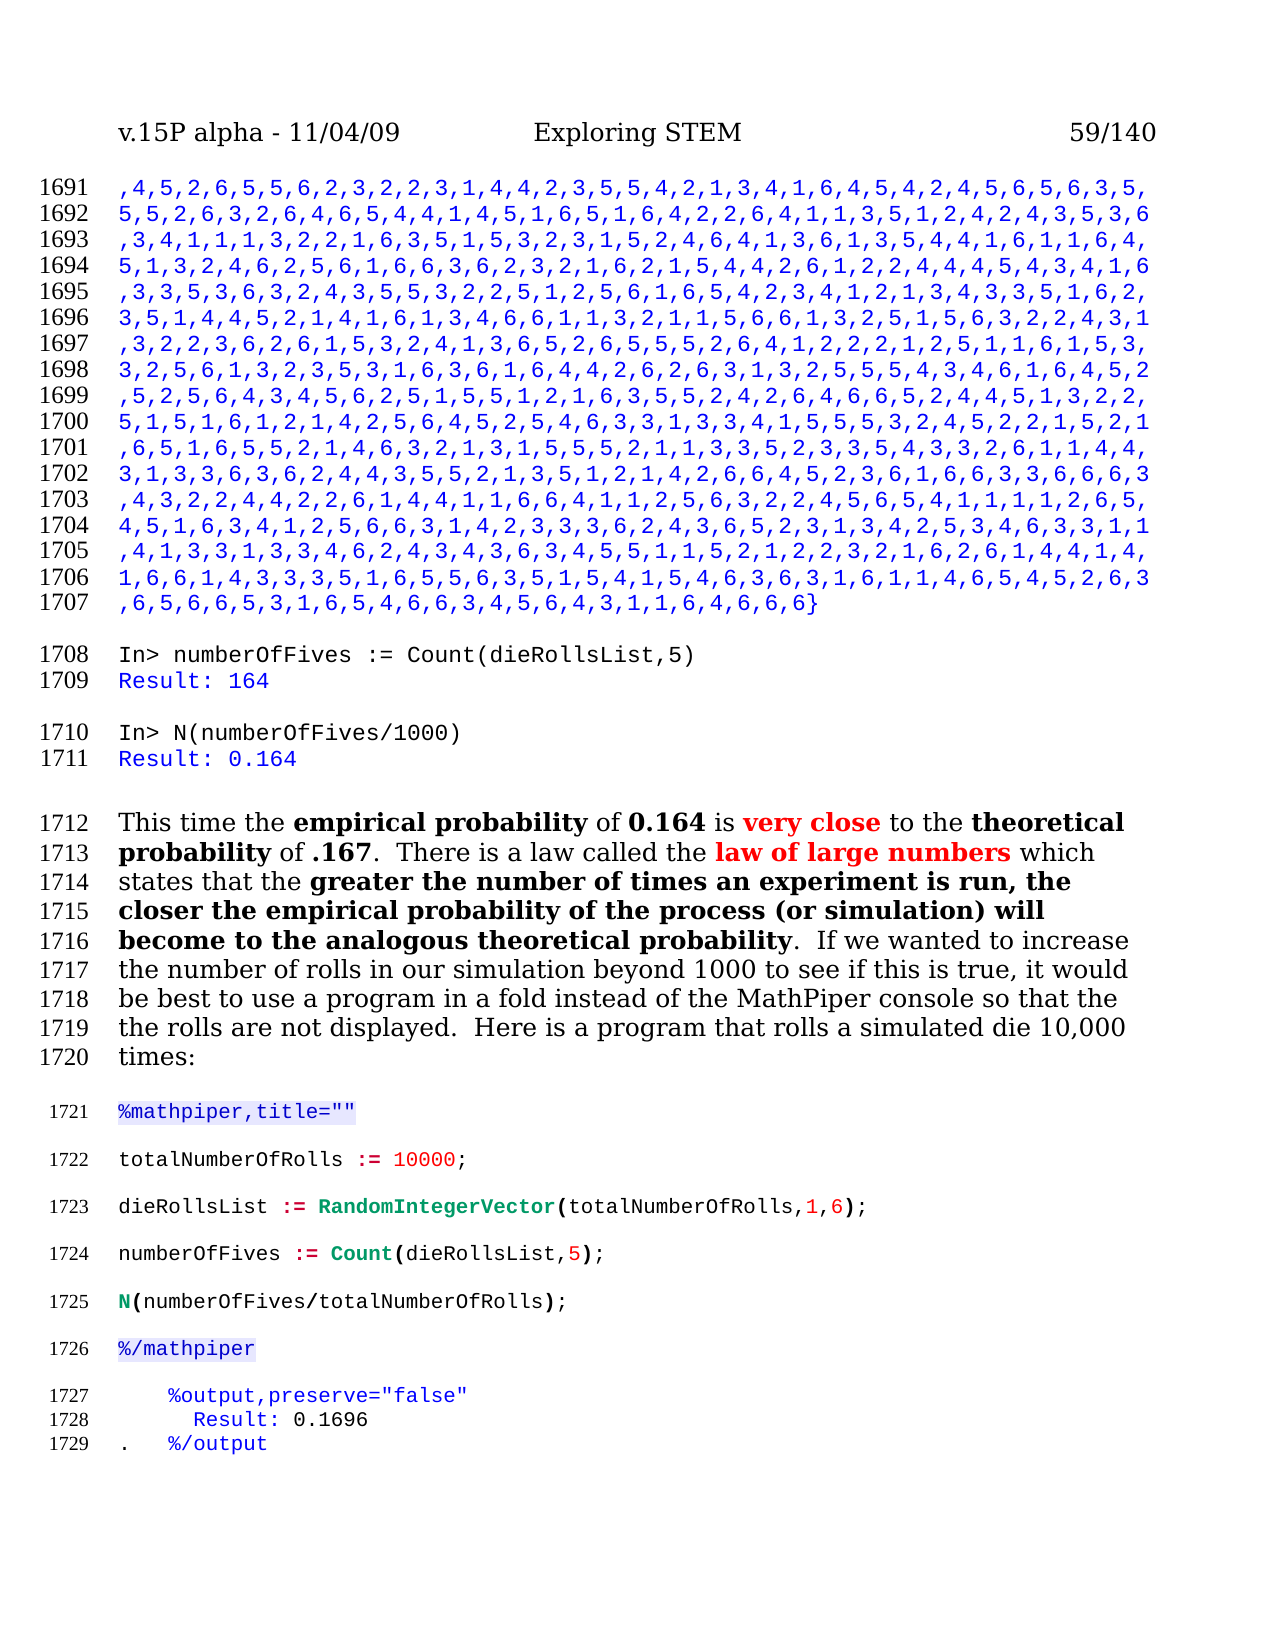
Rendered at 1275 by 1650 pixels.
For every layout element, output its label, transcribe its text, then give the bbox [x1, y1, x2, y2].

text totalNumberOfRolls := 10000; [118, 1149, 1157, 1172]
text This time the empirical probability of 0.164 is very close to the theoretical probability of .167. There is a law called the law of large numbers which states that the greater the number of times an experiment is run, the closer the empirical probability of the process (or simulation) will become to the analogous theoretical probability. If we wanted to increase the number of rolls in our simulation beyond 1000 to see if this is true, it would be best to use a program in a fold instead of the MathPiper console so that the the rolls are not displayed. Here is a program that rolls a simulated die 10,000 times: [118, 808, 1157, 1072]
text %output,preserve="false" [118, 1385, 1157, 1409]
text Result: 164 [118, 669, 1157, 696]
text In> numberOfFives := Count(dieRollsList,5) [118, 644, 1157, 669]
text Result: 0.164 [118, 747, 1157, 773]
text ,4,5,2,6,5,5,6,2,3,2,2,3,1,4,4,2,3,5,5,4,2,1,3,4,1,6,4,5,4,2,4,5,6,5,6,3,5,5,5,2,6,3,2,6,4,6,5,4,4,1,4,5,1,6,5,1,6,4,2,2,6,4,1,1,3,5,1,2,4,2,4,3,5,3,6,3,4,1,1,1,3,2,2,1,6,3,5,1,5,3,2,3,1,5,2,4,6,4,1,3,6,1,3,5,4,4,1,6,1,1,6,4,5,1,3,2,4,6,2,5,6,1,6,6,3,6,2,3,2,1,6,2,1,5,4,4,2,6,1,2,2,4,4,4,5,4,3,4,1,6,3,3,5,3,6,3,2,4,3,5,5,3,2,2,5,1,2,5,6,1,6,5,4,2,3,4,1,2,1,3,4,3,3,5,1,6,2,3,5,1,4,4,5,2,1,4,1,6,1,3,4,6,6,1,1,3,2,1,1,5,6,6,1,3,2,5,1,5,6,3,2,2,4,3,1,3,2,2,3,6,2,6,1,5,3,2,4,1,3,6,5,2,6,5,5,5,2,6,4,1,2,2,2,1,2,5,1,1,6,1,5,3,3,2,5,6,1,3,2,3,5,3,1,6,3,6,1,6,4,4,2,6,2,6,3,1,3,2,5,5,5,4,3,4,6,1,6,4,5,2,5,2,5,6,4,3,4,5,6,2,5,1,5,5,1,2,1,6,3,5,5,2,4,2,6,4,6,6,5,2,4,4,5,1,3,2,2,5,1,5,1,6,1,2,1,4,2,5,6,4,5,2,5,4,6,3,3,1,3,3,4,1,5,5,5,3,2,4,5,2,2,1,5,2,1,6,5,1,6,5,5,2,1,4,6,3,2,1,3,1,5,5,5,2,1,1,3,3,5,2,3,3,5,4,3,3,2,6,1,1,4,4,3,1,3,3,6,3,6,2,4,4,3,5,5,2,1,3,5,1,2,1,4,2,6,6,4,5,2,3,6,1,6,6,3,3,6,6,6,3,4,3,2,2,4,4,2,2,6,1,4,4,1,1,6,6,4,1,1,2,5,6,3,2,2,4,5,6,5,4,1,1,1,1,2,6,5,4,5,1,6,3,4,1,2,5,6,6,3,1,4,2,3,3,3,6,2,4,3,6,5,2,3,1,3,4,2,5,3,4,6,3,3,1,1,4,1,3,3,1,3,3,4,6,2,4,3,4,3,6,3,4,5,5,1,1,5,2,1,2,2,3,2,1,6,2,6,1,4,4,1,4,1,6,6,1,4,3,3,3,5,1,6,5,5,6,3,5,1,5,4,1,5,4,6,3,6,3,1,6,1,1,4,6,5,4,5,2,6,3,6,5,6,6,5,3,1,6,5,4,6,6,3,4,5,6,4,3,1,1,6,4,6,6,6} [118, 177, 1157, 618]
text %/mathpiper [118, 1338, 1157, 1362]
text %mathpiper,title="" [118, 1101, 1157, 1125]
text dieRollsList := RandomIntegerVector(totalNumberOfRolls,1,6); [118, 1196, 1157, 1220]
text numberOfFives := Count(dieRollsList,5); [118, 1243, 1157, 1267]
text In> N(numberOfFives/1000) [118, 721, 1157, 747]
text Result: 0.1696 [118, 1409, 1157, 1432]
text . %/output [118, 1432, 1157, 1456]
text N(numberOfFives/totalNumberOfRolls); [118, 1291, 1157, 1314]
